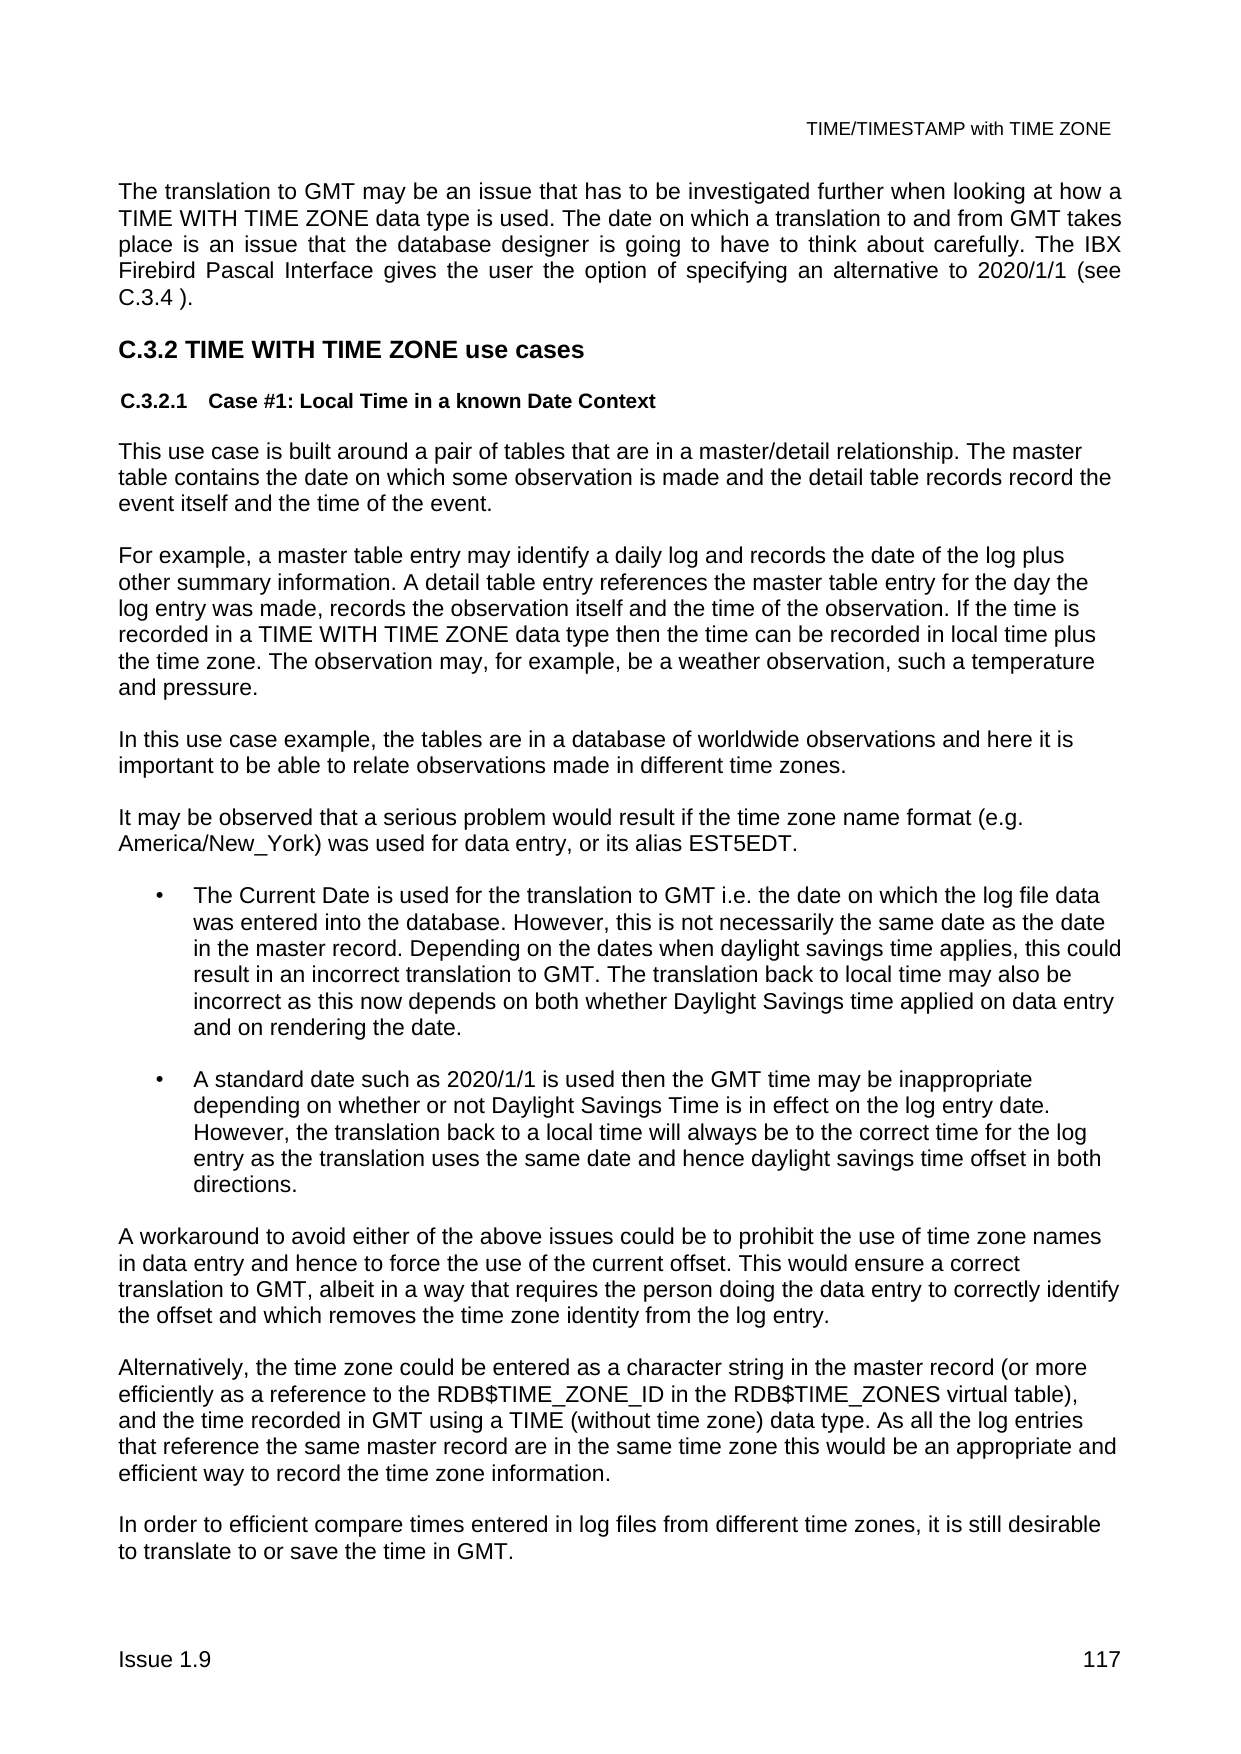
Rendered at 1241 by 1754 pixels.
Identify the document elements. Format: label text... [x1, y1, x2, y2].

text This use case is built around a pair of tables that are in a master/detail relationship. The master table contains the date on which some observation is made and the detail table records record the event itself and the time of the event. [118, 438, 1122, 517]
list Case #1: Local Time in a known Date Context [118, 389, 1122, 413]
text Alternatively, the time zone could be entered as a character string in the master record (or more efficiently as a reference to the RDB$TIME_ZONE_ID in the RDB$TIME_ZONES virtual table), and the time recorded in GMT using a TIME (without time zone) data type. As all the log entries that reference the same master record are in the same time zone this would be an appropriate and efficient way to record the time zone information. [118, 1354, 1122, 1486]
list A standard date such as 2020/1/1 is used then the GMT time may be inappropriate depending on whether or not Daylight Savings Time is in effect on the log entry date. However, the translation back to a local time will always be to the correct time for the log entry as the translation uses the same date and hence daylight savings time offset in both directions. [156, 1066, 1122, 1198]
text In order to efficient compare times entered in log files from different time zones, it is still desirable to translate to or save the time in GMT. [118, 1511, 1122, 1564]
text The translation to GMT may be an issue that has to be investigated further when looking at how a TIME WITH TIME ZONE data type is used. The date on which a translation to and from GMT takes place is an issue that the database designer is going to have to think about carefully. The IBX Firebird Pascal Interface gives the user the option of specifying an alternative to 2020/1/1 (see C.3.4). [118, 178, 1122, 310]
text A workaround to avoid either of the above issues could be to prohibit the use of time zone names in data entry and hence to force the use of the current offset. This would ensure a correct translation to GMT, albeit in a way that requires the person doing the data entry to correctly identify the offset and which removes the time zone identity from the log entry. [118, 1223, 1122, 1329]
text In this use case example, the tables are in a database of worldwide observations and here it is important to be able to relate observations made in different time zones. [118, 726, 1122, 778]
subtitle TIME WITH TIME ZONE use cases [118, 335, 1122, 364]
list The Current Date is used for the translation to GMT i.e. the date on which the log file data was entered into the database. However, this is not necessarily the same date as the date in the master record. Depending on the dates when daylight savings time applies, this could result in an incorrect translation to GMT. The translation back to local time may also be incorrect as this now depends on both whether Daylight Savings time applied on data entry and on rendering the date. [156, 882, 1122, 1040]
text It may be observed that a serious problem would result if the time zone name format (e.g. America/New_York) was used for data entry, or its alias EST5EDT. [118, 804, 1122, 857]
text For example, a master table entry may identify a daily log and records the date of the log plus other summary information. A detail table entry references the master table entry for the day the log entry was made, records the observation itself and the time of the observation. If the time is recorded in a TIME WITH TIME ZONE data type then the time can be recorded in local time plus the time zone. The observation may, for example, be a weather observation, such a temperature and pressure. [118, 542, 1122, 700]
